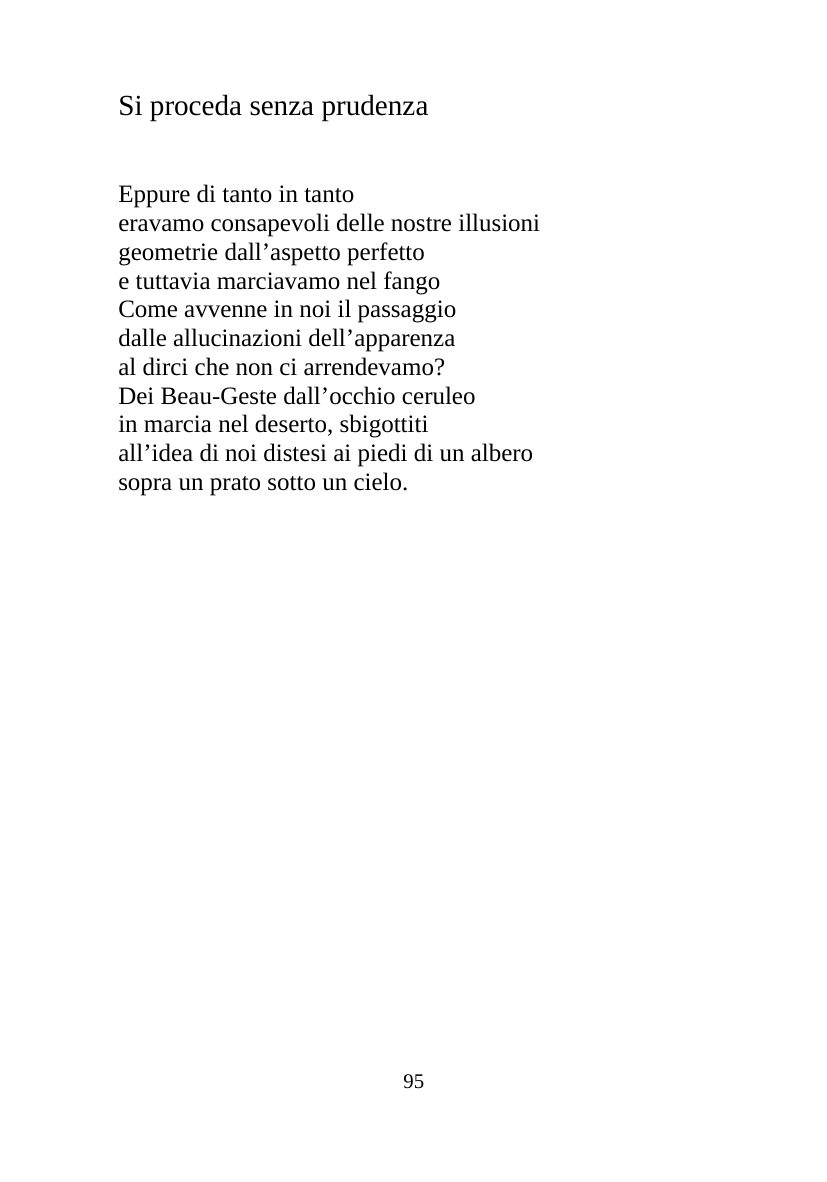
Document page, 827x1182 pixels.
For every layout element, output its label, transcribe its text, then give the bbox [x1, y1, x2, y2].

text geometrie dall’aspetto perfetto [88, 237, 738, 266]
text Eppure di tanto in tanto [88, 179, 738, 208]
text in marcia nel deserto, sbigottiti [88, 409, 738, 438]
text al dirci che non ci arrendevamo? [88, 352, 738, 381]
text eravamo consapevoli delle nostre illusioni [88, 208, 738, 237]
text dalle allucinazioni dell’apparenza [88, 323, 738, 352]
subtitle Si proceda senza prudenza [88, 88, 738, 122]
text e tuttavia marciavamo nel fango [88, 266, 738, 294]
text sopra un prato sotto un cielo. [88, 467, 738, 496]
text all’idea di noi distesi ai piedi di un albero [88, 438, 738, 467]
text Dei Beau-Geste dall’occhio ceruleo [88, 381, 738, 409]
text Come avvenne in noi il passaggio [88, 294, 738, 323]
